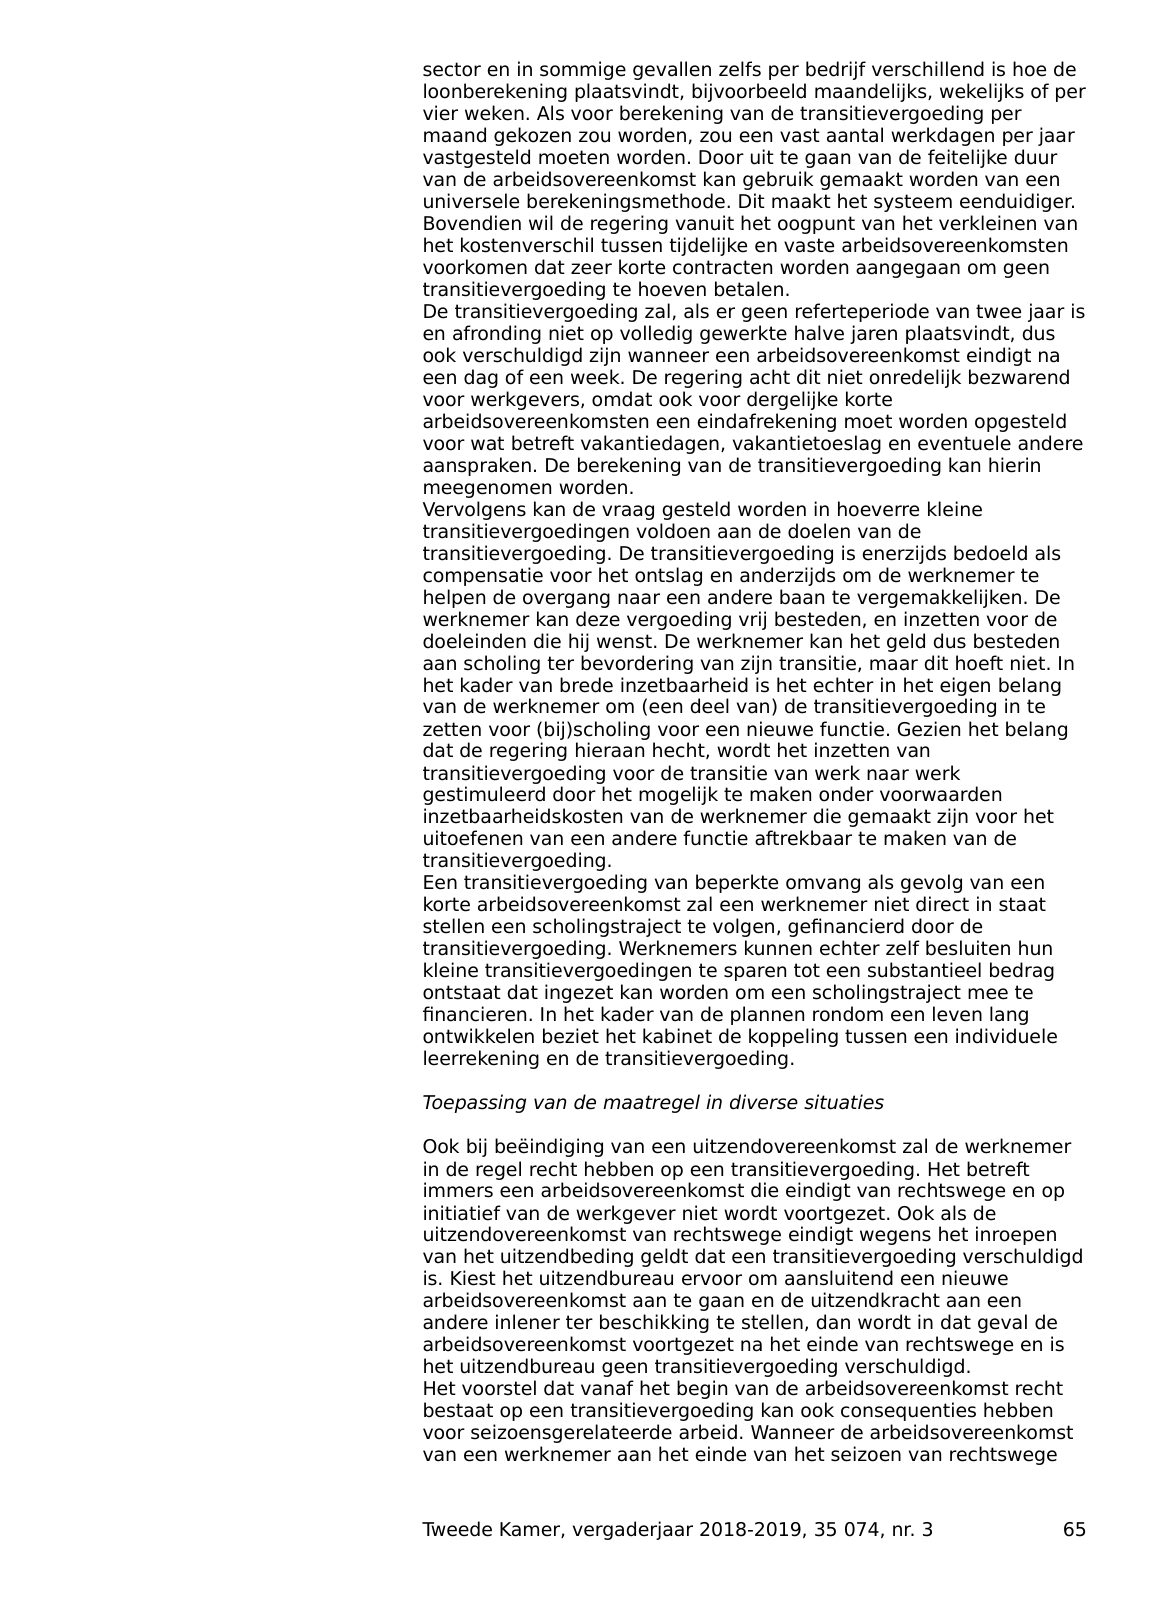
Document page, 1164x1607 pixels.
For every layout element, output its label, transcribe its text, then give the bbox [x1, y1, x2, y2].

text Een transitievergoeding van beperkte omvang als gevolg van een korte arbeidsovereenkomst zal een werknemer niet direct in staat stellen een scholingstraject te volgen, gefinancierd door de transitievergoeding. Werknemers kunnen echter zelf besluiten hun kleine transitievergoedingen te sparen tot een substantieel bedrag ontstaat dat ingezet kan worden om een scholingstraject mee te financieren. In het kader van de plannen rondom een leven lang ontwikkelen beziet het kabinet de koppeling tussen een individuele leerrekening en de transitievergoeding. [422, 872, 1087, 1070]
text Het voorstel dat vanaf het begin van de arbeidsovereenkomst recht bestaat op een transitievergoeding kan ook consequenties hebben voor seizoensgerelateerde arbeid. Wanneer de arbeidsovereenkomst van een werknemer aan het einde van het seizoen van rechtswege [422, 1378, 1087, 1466]
text De transitievergoeding zal, als er geen referteperiode van twee jaar is en afronding niet op volledig gewerkte halve jaren plaatsvindt, dus ook verschuldigd zijn wanneer een arbeidsovereenkomst eindigt na een dag of een week. De regering acht dit niet onredelijk bezwarend voor werkgevers, omdat ook voor dergelijke korte arbeidsovereenkomsten een eindafrekening moet worden opgesteld voor wat betreft vakantiedagen, vakantietoeslag en eventuele andere aanspraken. De berekening van de transitievergoeding kan hierin meegenomen worden. [422, 301, 1087, 499]
text Vervolgens kan de vraag gesteld worden in hoeverre kleine transitievergoedingen voldoen aan de doelen van de transitievergoeding. De transitievergoeding is enerzijds bedoeld als compensatie voor het ontslag en anderzijds om de werknemer te helpen de overgang naar een andere baan te vergemakkelijken. De werknemer kan deze vergoeding vrij besteden, en inzetten voor de doeleinden die hij wenst. De werknemer kan het geld dus besteden aan scholing ter bevordering van zijn transitie, maar dit hoeft niet. In het kader van brede inzetbaarheid is het echter in het eigen belang van de werknemer om (een deel van) de transitievergoeding in te zetten voor (bij)scholing voor een nieuwe functie. Gezien het belang dat de regering hieraan hecht, wordt het inzetten van transitievergoeding voor de transitie van werk naar werk gestimuleerd door het mogelijk te maken onder voorwaarden inzetbaarheidskosten van de werknemer die gemaakt zijn voor het uitoefenen van een andere functie aftrekbaar te maken van de transitievergoeding. [422, 499, 1087, 872]
subtitle Toepassing van de maatregel in diverse situaties [422, 1092, 1087, 1114]
text Ook bij beëindiging van een uitzendovereenkomst zal de werknemer in de regel recht hebben op een transitievergoeding. Het betreft immers een arbeidsovereenkomst die eindigt van rechtswege en op initiatief van de werkgever niet wordt voortgezet. Ook als de uitzendovereenkomst van rechtswege eindigt wegens het inroepen van het uitzendbeding geldt dat een transitievergoeding verschuldigd is. Kiest het uitzendbureau ervoor om aansluitend een nieuwe arbeidsovereenkomst aan te gaan en de uitzendkracht aan een andere inlener ter beschikking te stellen, dan wordt in dat geval de arbeidsovereenkomst voortgezet na het einde van rechtswege en is het uitzendbureau geen transitievergoeding verschuldigd. [422, 1136, 1087, 1378]
text sector en in sommige gevallen zelfs per bedrijf verschillend is hoe de loonberekening plaatsvindt, bijvoorbeeld maandelijks, wekelijks of per vier weken. Als voor berekening van de transitievergoeding per maand gekozen zou worden, zou een vast aantal werkdagen per jaar vastgesteld moeten worden. Door uit te gaan van de feitelijke duur van de arbeidsovereenkomst kan gebruik gemaakt worden van een universele berekeningsmethode. Dit maakt het systeem eenduidiger. Bovendien wil de regering vanuit het oogpunt van het verkleinen van het kostenverschil tussen tijdelijke en vaste arbeidsovereenkomsten voorkomen dat zeer korte contracten worden aangegaan om geen transitievergoeding te hoeven betalen. [422, 59, 1087, 301]
